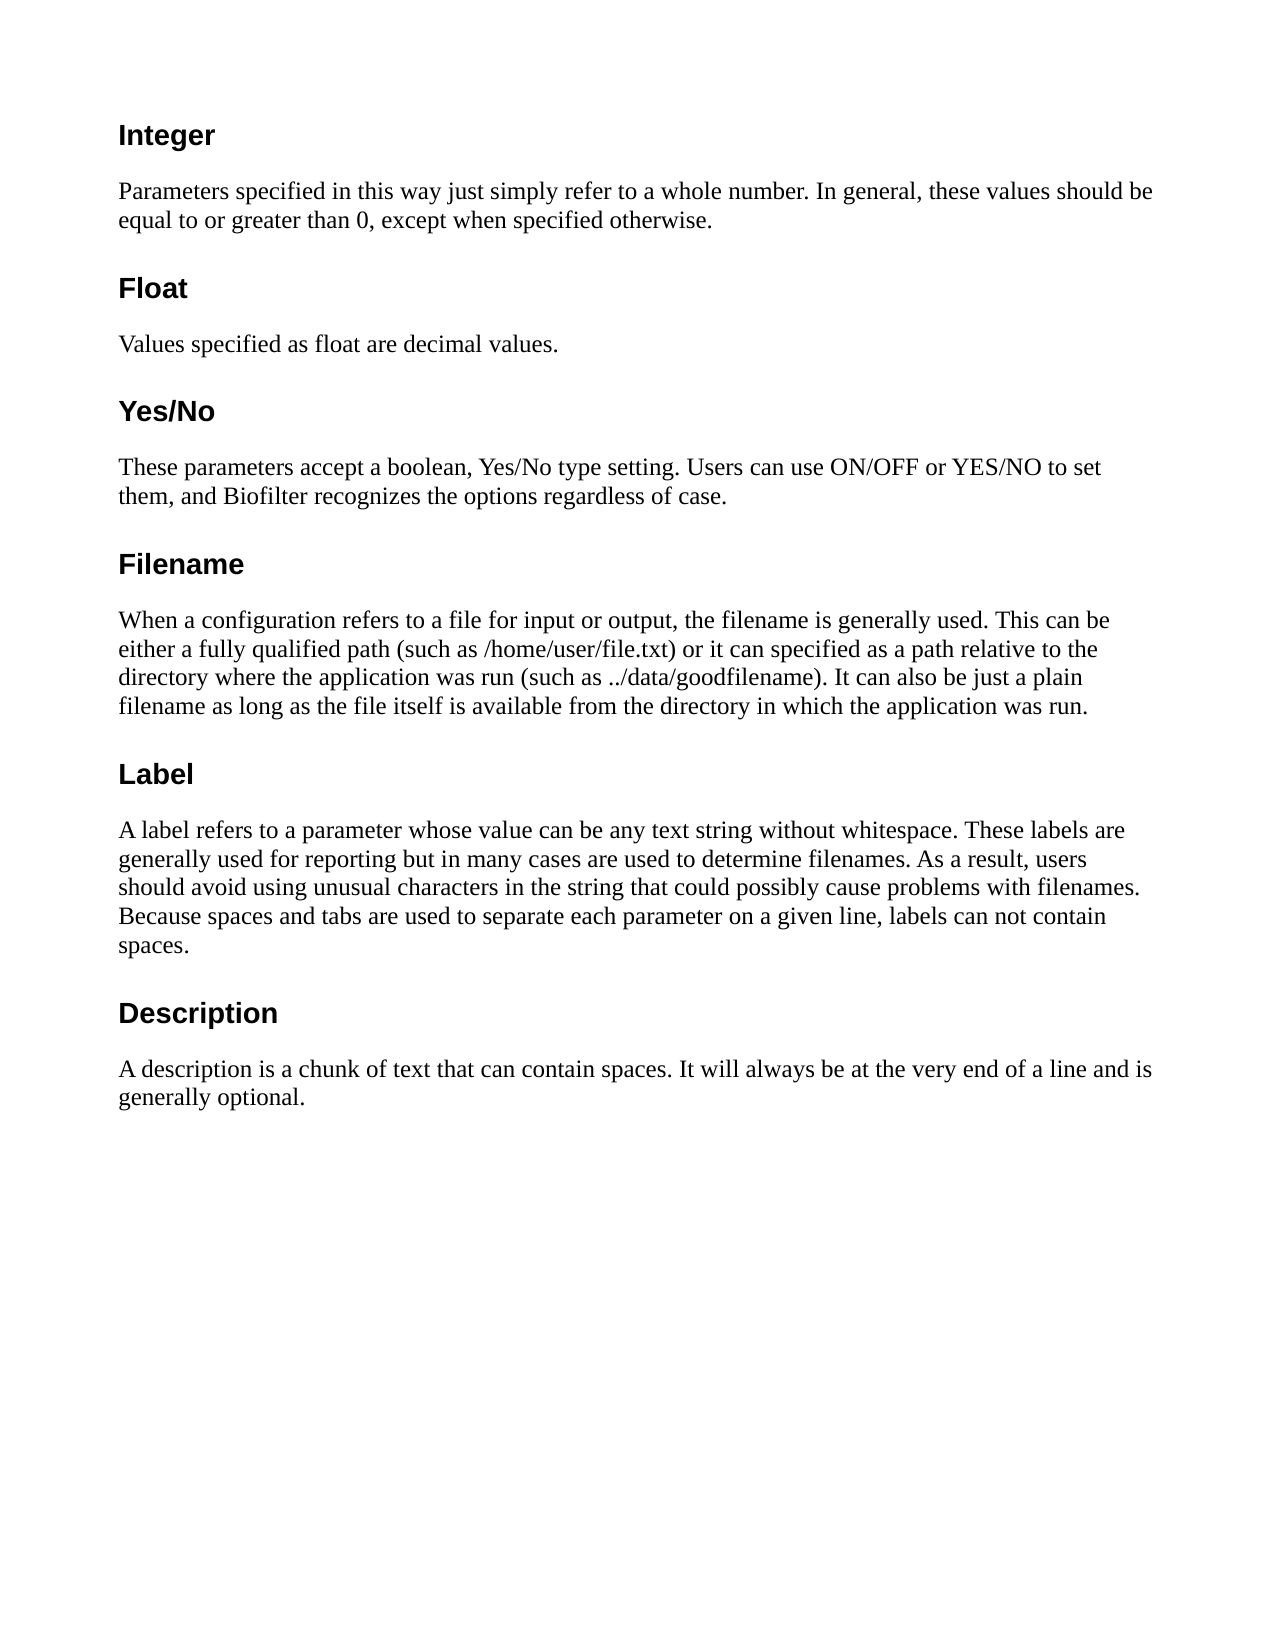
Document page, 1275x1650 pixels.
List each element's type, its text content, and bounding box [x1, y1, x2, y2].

subtitle Filename [118, 547, 1157, 580]
text Values specified as float are decimal values. [118, 329, 1157, 357]
text A description is a chunk of text that can contain spaces. It will always be at the very end of a line and is generally optional. [118, 1054, 1157, 1111]
subtitle Integer [118, 118, 1157, 152]
text When a configuration refers to a file for input or output, the filename is generally used. This can be either a fully qualified path (such as /home/user/file.txt) or it can specified as a path relative to the directory where the application was run (such as ../data/goodfilename). It can also be just a plain filename as long as the file itself is available from the directory in which the application was run. [118, 605, 1157, 720]
subtitle Float [118, 271, 1157, 304]
subtitle Yes/No [118, 394, 1157, 428]
subtitle Label [118, 757, 1157, 790]
text A label refers to a parameter whose value can be any text string without whitespace. These labels are generally used for reporting but in many cases are used to determine filenames. As a result, users should avoid using unusual characters in the string that could possibly cause problems with filenames. Because spaces and tabs are used to separate each parameter on a given line, labels can not contain spaces. [118, 815, 1157, 959]
text Parameters specified in this way just simply refer to a whole number. In general, these values should be equal to or greater than 0, except when specified otherwise. [118, 176, 1157, 234]
subtitle Description [118, 996, 1157, 1029]
text These parameters accept a boolean, Yes/No type setting. Users can use ON/OFF or YES/NO to set them, and Biofilter recognizes the options regardless of case. [118, 452, 1157, 510]
